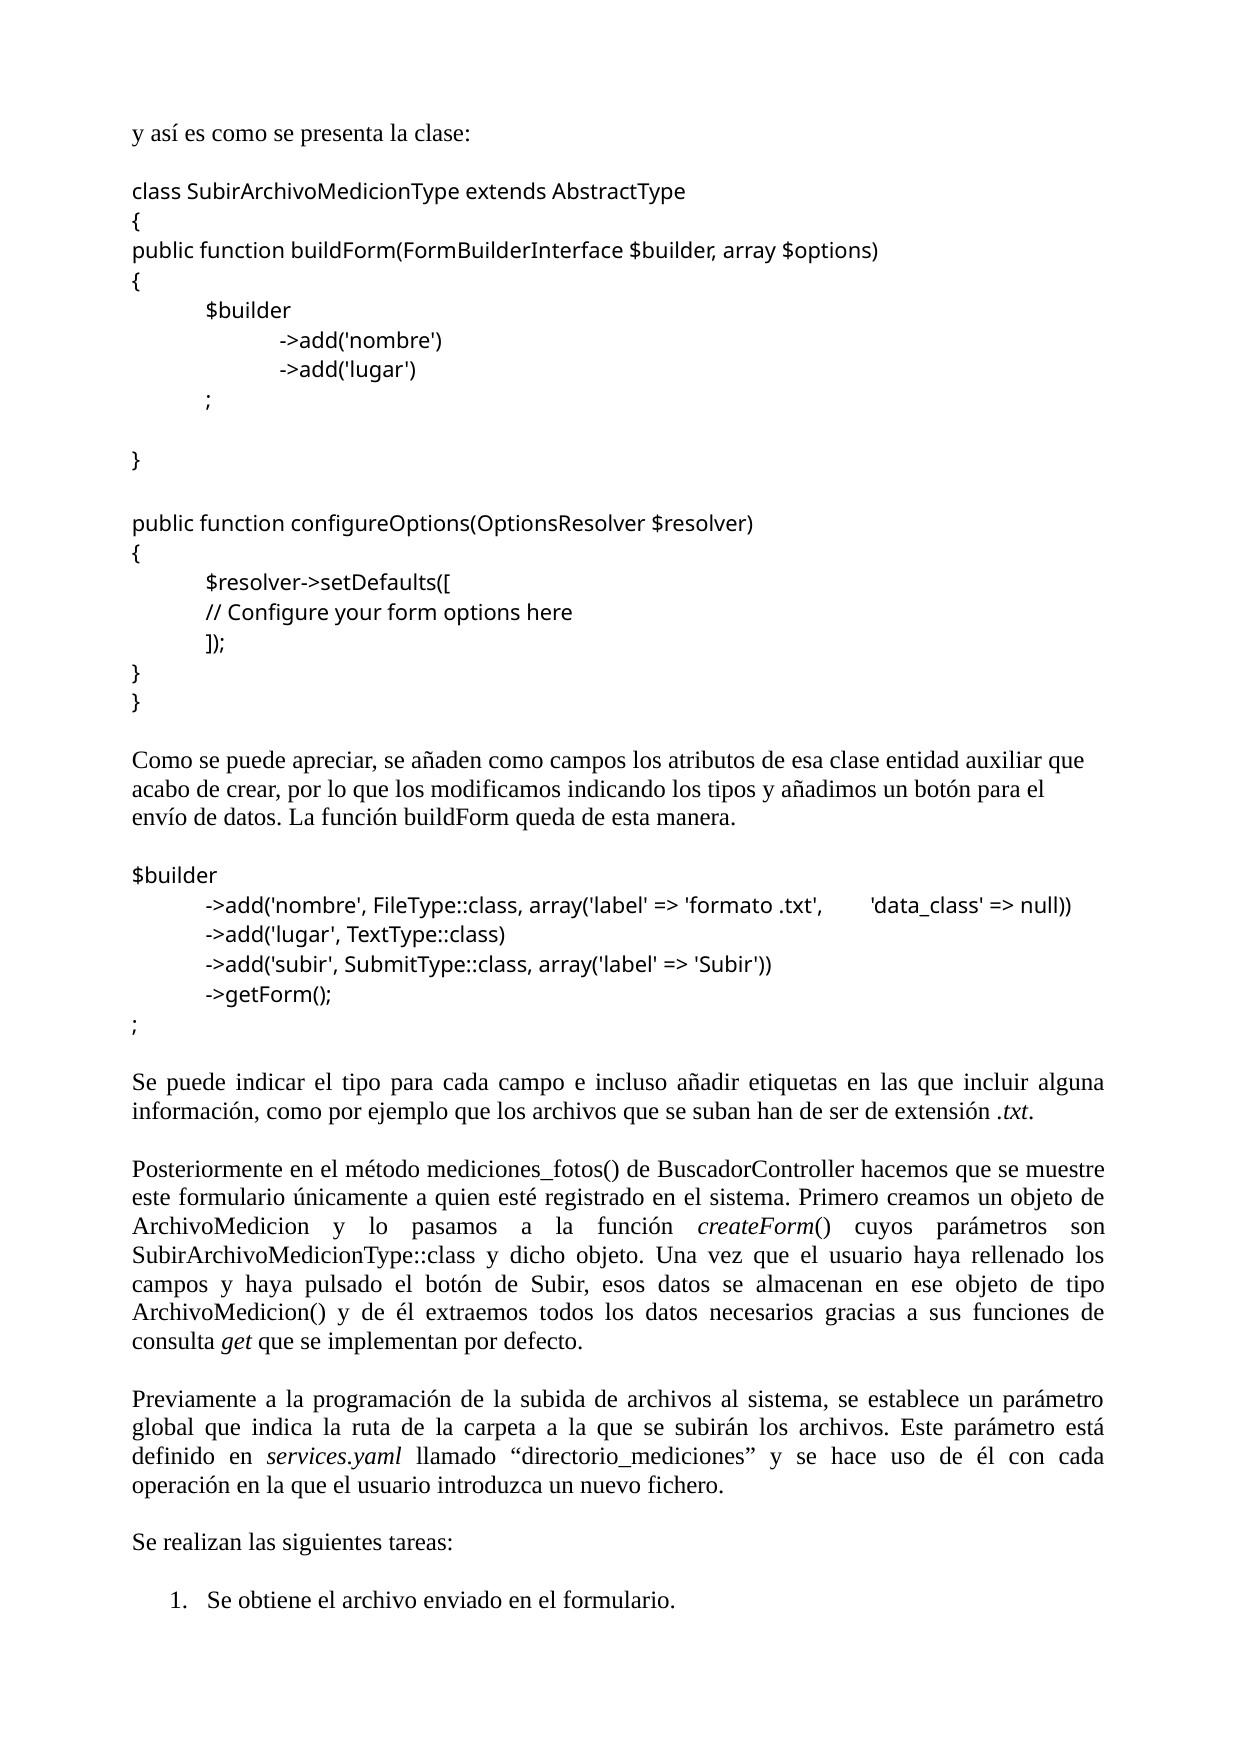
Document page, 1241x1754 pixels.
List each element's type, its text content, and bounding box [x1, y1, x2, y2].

text Posteriormente en el método mediciones_fotos() de BuscadorController hacemos que se muestre este formulario únicamente a quien esté registrado en el sistema. Primero creamos un objeto de ArchivoMedicion y lo pasamos a la función createForm() cuyos parámetros son SubirArchivoMedicionType::class y dicho objeto. Una vez que el usuario haya rellenado los campos y haya pulsado el botón de Subir, esos datos se almacenan en ese objeto de tipo ArchivoMedicion() y de él extraemos todos los datos necesarios gracias a sus funciones de consulta get que se implementan por defecto. [132, 1154, 1106, 1355]
text public function buildForm(FormBuilderInterface $builder, array $options) [132, 235, 1106, 265]
text ]); [132, 627, 1106, 657]
text y así es como se presenta la clase: [132, 118, 1106, 147]
text Se realizan las siguientes tareas: [132, 1527, 1106, 1556]
text ->getForm(); [132, 979, 1106, 1009]
text { [132, 265, 1106, 295]
text } [132, 444, 1106, 473]
text class SubirArchivoMedicionType extends AbstractType [132, 176, 1106, 205]
text Como se puede apreciar, se añaden como campos los atributos de esa clase entidad auxiliar que acabo de crear, por lo que los modificamos indicando los tipos y añadimos un botón para el envío de datos. La función buildForm queda de esta manera. [132, 745, 1106, 831]
text ->add('nombre', FileType::class, array('label' => 'formato .txt', 'data_class' => null)) [132, 890, 1106, 919]
text ; [132, 1009, 1106, 1039]
text } [132, 657, 1106, 686]
text // Configure your form options here [132, 597, 1106, 627]
text $builder [132, 860, 1106, 890]
text ->add('lugar', TextType::class) [132, 919, 1106, 949]
text $builder [132, 295, 1106, 324]
text } [132, 686, 1106, 716]
text Se puede indicar el tipo para cada campo e incluso añadir etiquetas en las que incluir alguna información, como por ejemplo que los archivos que se suban han de ser de extensión .txt. [132, 1067, 1106, 1125]
text ->add('nombre') [132, 324, 1106, 354]
text ; [132, 384, 1106, 414]
text { [132, 205, 1106, 235]
text $resolver->setDefaults([ [132, 567, 1106, 597]
list Se obtiene el archivo enviado en el formulario. [169, 1585, 1106, 1614]
text ->add('subir', SubmitType::class, array('label' => 'Subir')) [132, 949, 1106, 979]
text public function configureOptions(OptionsResolver $resolver) [132, 508, 1106, 537]
text ->add('lugar') [132, 354, 1106, 384]
text Previamente a la programación de la subida de archivos al sistema, se establece un parámetro global que indica la ruta de la carpeta a la que se subirán los archivos. Este parámetro está definido en services.yaml llamado “directorio_mediciones” y se hace uso de él con cada operación en la que el usuario introduzca un nuevo fichero. [132, 1384, 1106, 1499]
text { [132, 537, 1106, 567]
